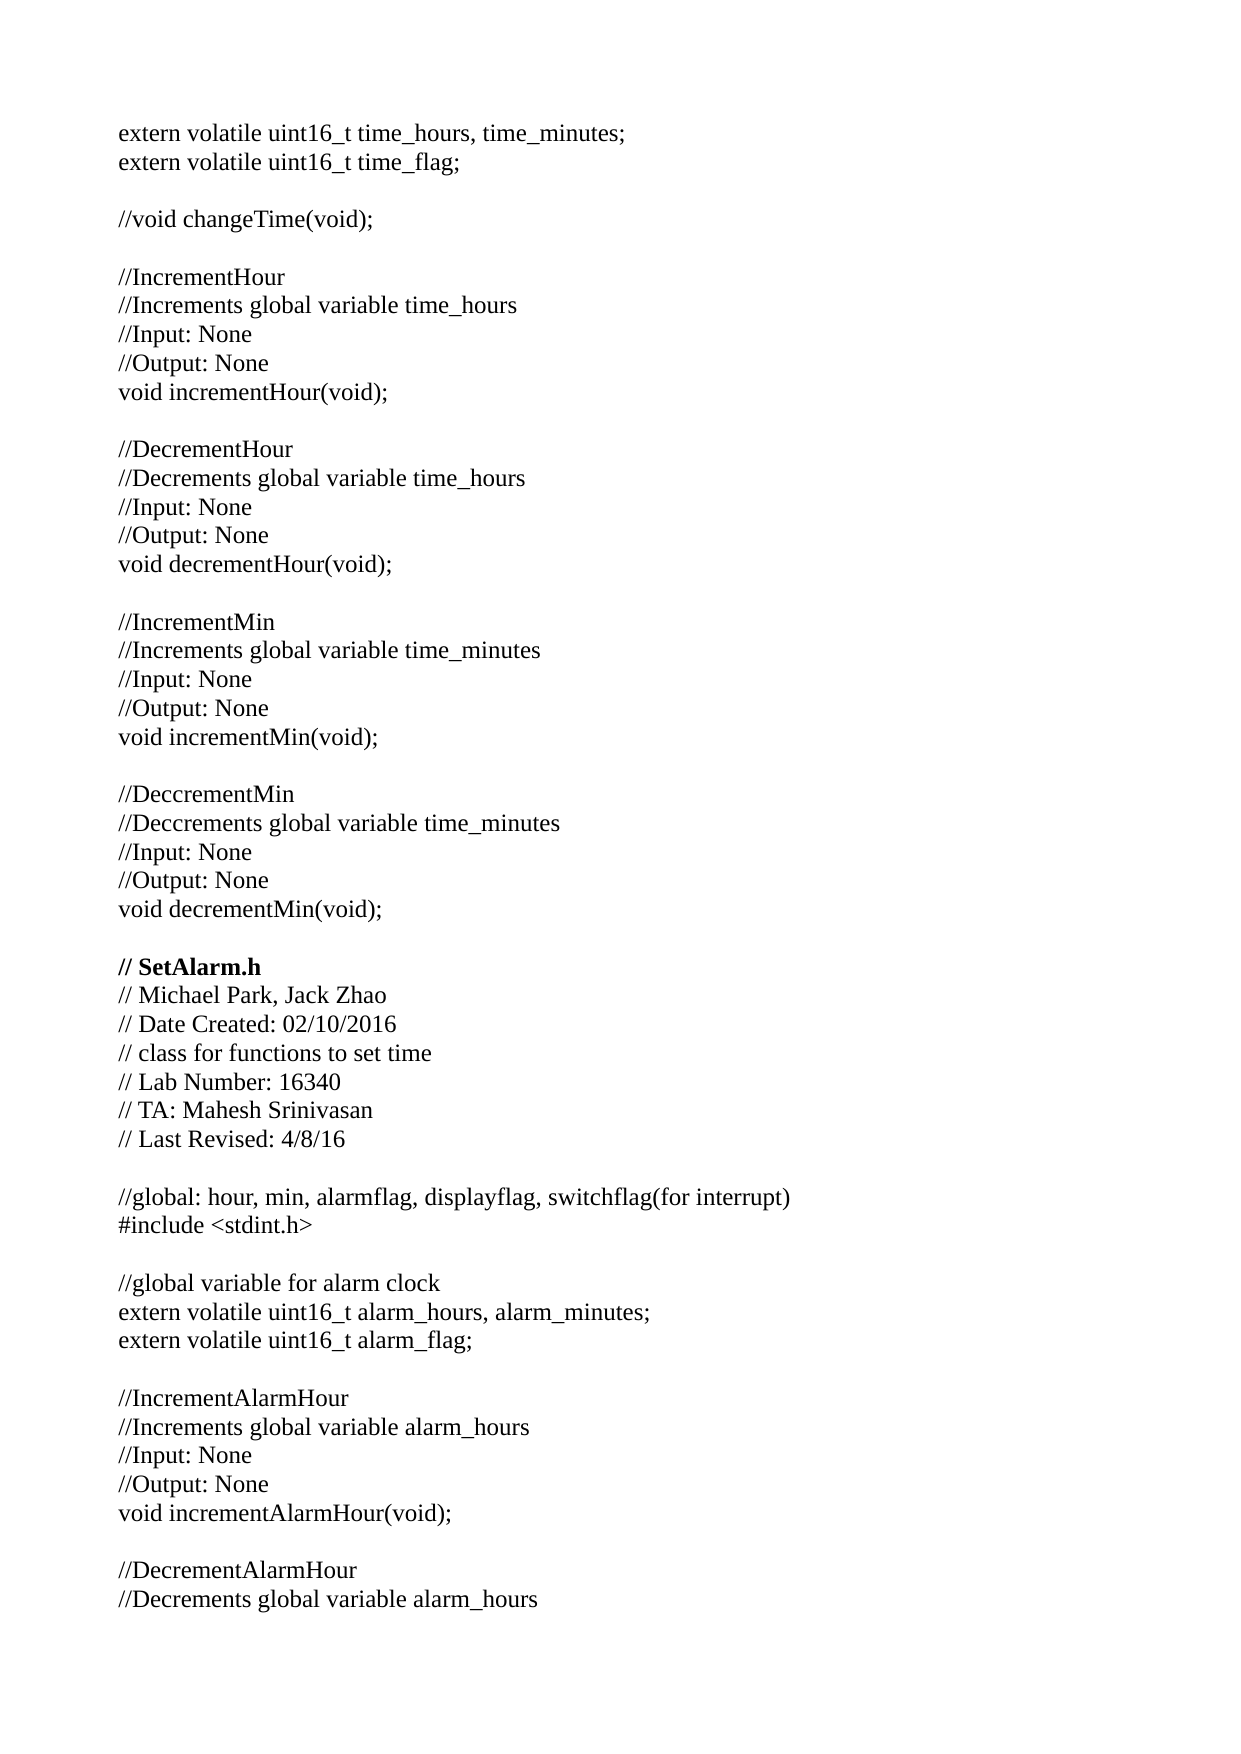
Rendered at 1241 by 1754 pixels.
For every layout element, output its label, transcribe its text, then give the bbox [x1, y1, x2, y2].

text //Output: None [118, 866, 1122, 894]
text //Input: None [118, 837, 1122, 866]
text //IncrementAlarmHour [118, 1383, 1122, 1412]
text //Output: None [118, 693, 1122, 722]
text void decrementMin(void); [118, 894, 1122, 923]
text //DecrementAlarmHour [118, 1556, 1122, 1584]
text //Output: None [118, 1469, 1122, 1498]
text //Output: None [118, 348, 1122, 377]
text void incrementMin(void); [118, 722, 1122, 751]
text #include <stdint.h> [118, 1211, 1122, 1239]
text //IncrementMin [118, 607, 1122, 636]
text //Output: None [118, 521, 1122, 549]
text extern volatile uint16_t alarm_flag; [118, 1326, 1122, 1354]
text //Deccrements global variable time_minutes [118, 808, 1122, 837]
text //DeccrementMin [118, 779, 1122, 808]
text //void changeTime(void); [118, 204, 1122, 233]
text //Input: None [118, 1441, 1122, 1469]
text // class for functions to set time [118, 1038, 1122, 1067]
text //Input: None [118, 664, 1122, 693]
text //global: hour, min, alarmflag, displayflag, switchflag(for interrupt) [118, 1182, 1122, 1211]
text // TA: Mahesh Srinivasan [118, 1096, 1122, 1124]
text //IncrementHour [118, 262, 1122, 291]
text // Last Revised: 4/8/16 [118, 1124, 1122, 1153]
text //Increments global variable alarm_hours [118, 1412, 1122, 1441]
text void incrementAlarmHour(void); [118, 1498, 1122, 1527]
text //Decrements global variable time_hours [118, 463, 1122, 492]
text //Increments global variable time_minutes [118, 636, 1122, 664]
text // SetAlarm.h [118, 952, 1122, 981]
text void decrementHour(void); [118, 549, 1122, 578]
text //Input: None [118, 319, 1122, 348]
text extern volatile uint16_t alarm_hours, alarm_minutes; [118, 1297, 1122, 1326]
text // Lab Number: 16340 [118, 1067, 1122, 1096]
text //Increments global variable time_hours [118, 291, 1122, 319]
text //global variable for alarm clock [118, 1268, 1122, 1297]
text // Date Created: 02/10/2016 [118, 1009, 1122, 1038]
text // Michael Park, Jack Zhao [118, 981, 1122, 1009]
text //Input: None [118, 492, 1122, 521]
text //Decrements global variable alarm_hours [118, 1584, 1122, 1613]
text extern volatile uint16_t time_hours, time_minutes; [118, 118, 1122, 147]
text void incrementHour(void); [118, 377, 1122, 406]
text extern volatile uint16_t time_flag; [118, 147, 1122, 176]
text //DecrementHour [118, 434, 1122, 463]
